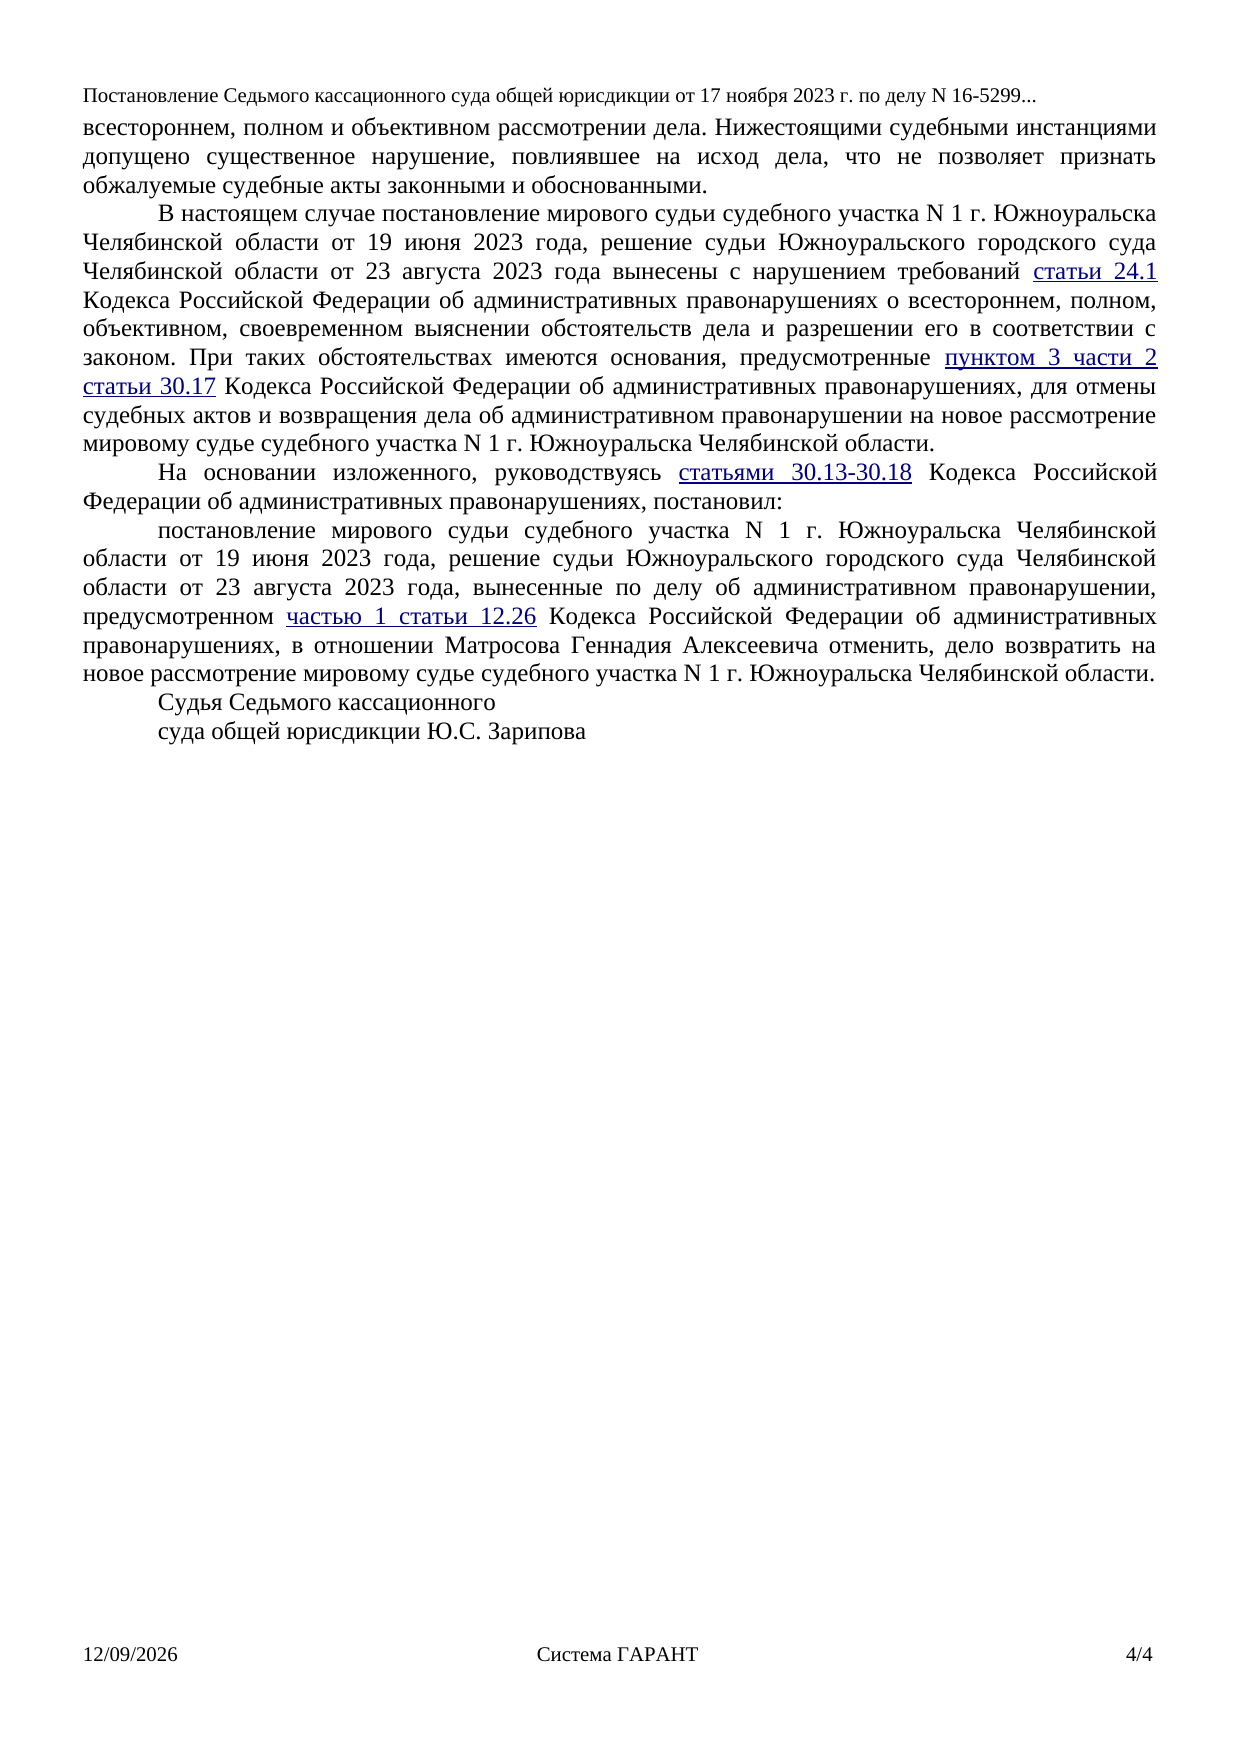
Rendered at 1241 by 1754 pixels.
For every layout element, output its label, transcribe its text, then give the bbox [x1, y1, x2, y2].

text На основании изложенного, руководствуясь статьями 30.13-30.18 Кодекса Российской Федерации об административных правонарушениях, постановил: [83, 457, 1157, 515]
text всестороннем, полном и объективном рассмотрении дела. Нижестоящими судебными инстанциями допущено существенное нарушение, повлиявшее на исход дела, что не позволяет признать обжалуемые судебные акты законными и обоснованными. [83, 112, 1157, 198]
text Судья Седьмого кассационного [83, 687, 1157, 716]
text В настоящем случае постановление мирового судьи судебного участка N 1 г. Южноуральска Челябинской области от 19 июня 2023 года, решение судьи Южноуральского городского суда Челябинской области от 23 августа 2023 года вынесены с нарушением требований статьи 24.1 Кодекса Российской Федерации об административных правонарушениях о всестороннем, полном, объективном, своевременном выяснении обстоятельств дела и разрешении его в соответствии с законом. При таких обстоятельствах имеются основания, предусмотренные пунктом 3 части 2 статьи 30.17 Кодекса Российской Федерации об административных правонарушениях, для отмены судебных актов и возвращения дела об административном правонарушении на новое рассмотрение мировому судье судебного участка N 1 г. Южноуральска Челябинской области. [83, 198, 1157, 457]
text постановление мирового судьи судебного участка N 1 г. Южноуральска Челябинской области от 19 июня 2023 года, решение судьи Южноуральского городского суда Челябинской области от 23 августа 2023 года, вынесенные по делу об административном правонарушении, предусмотренном частью 1 статьи 12.26 Кодекса Российской Федерации об административных правонарушениях, в отношении Матросова Геннадия Алексеевича отменить, дело возвратить на новое рассмотрение мировому судье судебного участка N 1 г. Южноуральска Челябинской области. [83, 515, 1157, 687]
text суда общей юрисдикции Ю.С. Зарипова [83, 716, 1157, 745]
